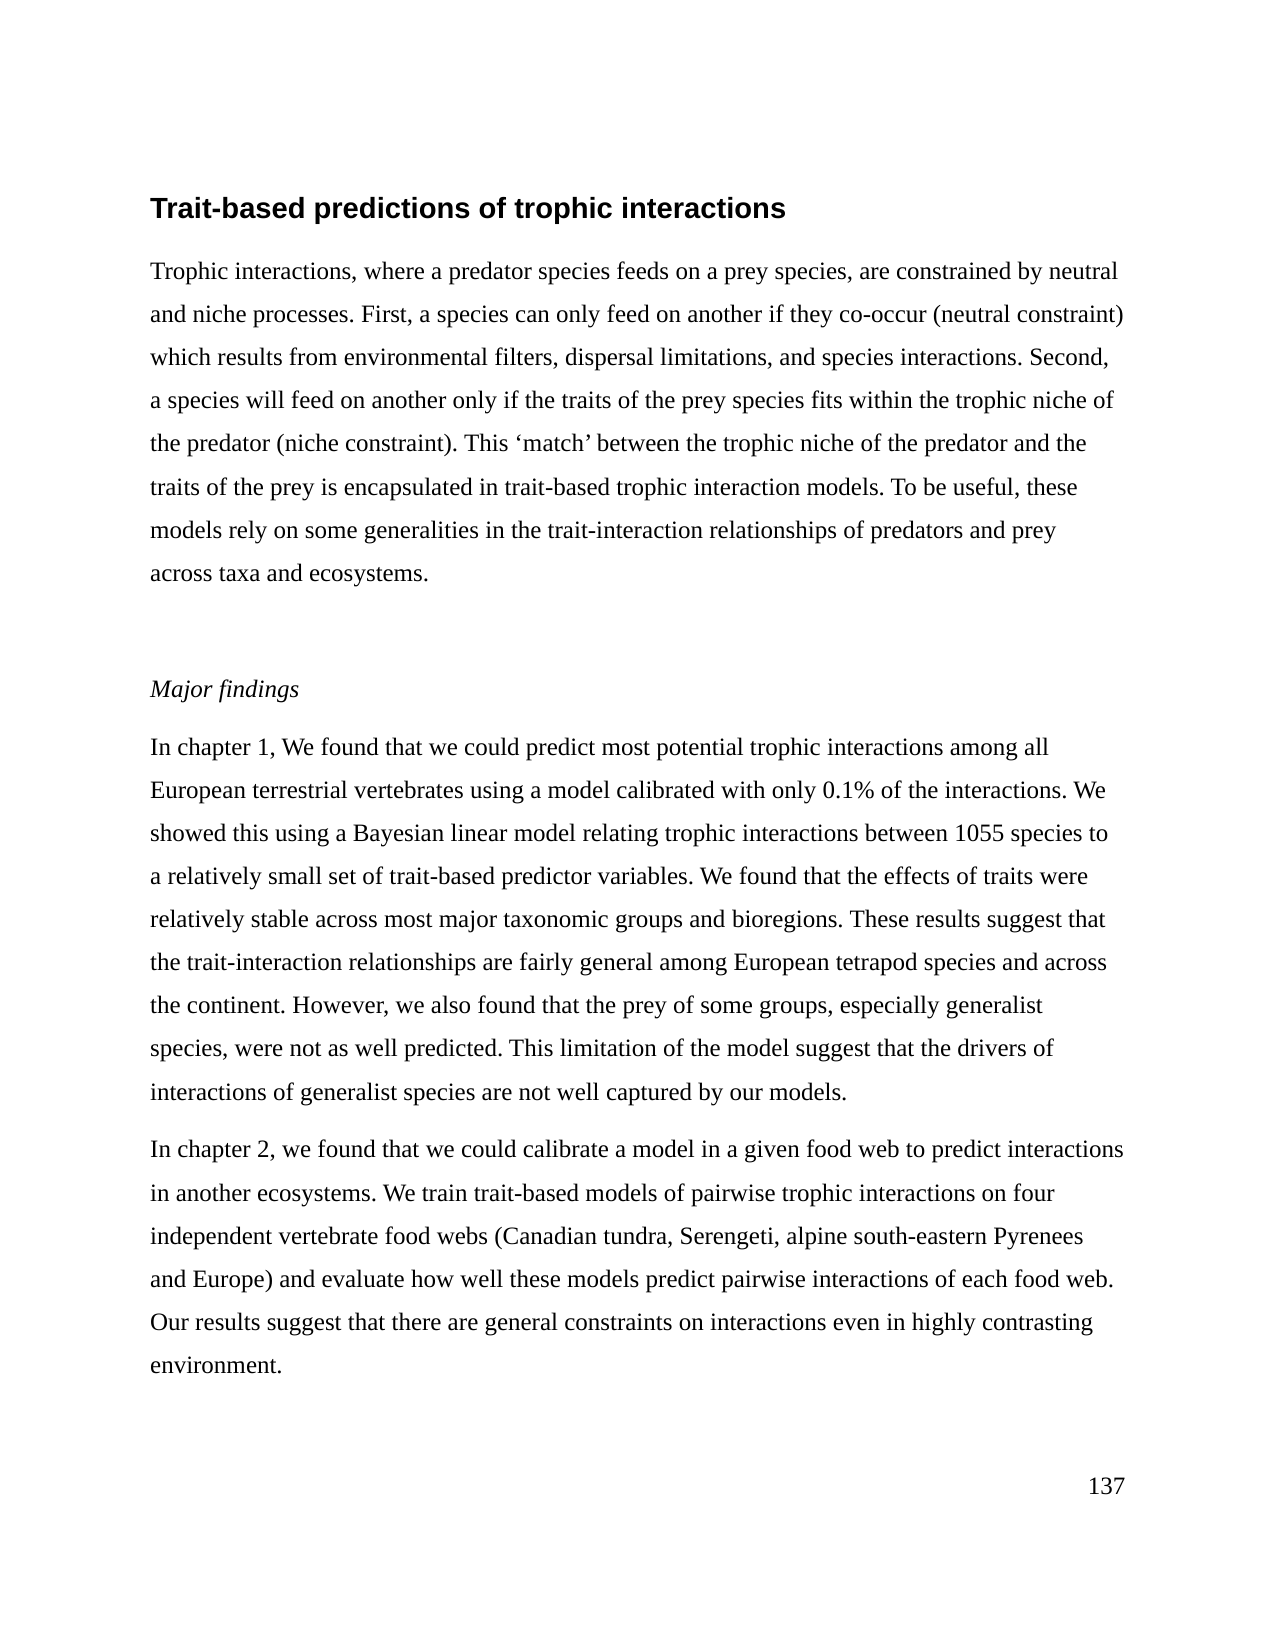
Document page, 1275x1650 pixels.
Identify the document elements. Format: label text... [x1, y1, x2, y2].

text In chapter 1, We found that we could predict most potential trophic interactions among all European terrestrial vertebrates using a model calibrated with only 0.1% of the interactions. We showed this using a Bayesian linear model relating trophic interactions between 1055 species to a relatively small set of trait-based predictor variables. We found that the effects of traits were relatively stable across most major taxonomic groups and bioregions. These results suggest that the trait-interaction relationships are fairly general among European tetrapod species and across the continent. However, we also found that the prey of some groups, especially generalist species, were not as well predicted. This limitation of the model suggest that the drivers of interactions of generalist species are not well captured by our models. [150, 732, 1125, 1105]
text Major findings [150, 674, 1125, 702]
text In chapter 2, we found that we could calibrate a model in a given food web to predict interactions in another ecosystems. We train trait-based models of pairwise trophic interactions on four independent vertebrate food webs (Canadian tundra, Serengeti, alpine south-eastern Pyrenees and Europe) and evaluate how well these models predict pairwise interactions of each food web. Our results suggest that there are general constraints on interactions even in highly contrasting environment. [150, 1134, 1125, 1379]
text Trophic interactions, where a predator species feeds on a prey species, are constrained by neutral and niche processes. First, a species can only feed on another if they co-occur (neutral constraint) which results from environmental filters, dispersal limitations, and species interactions. Second, a species will feed on another only if the traits of the prey species fits within the trophic niche of the predator (niche constraint). This ‘match’ between the trophic niche of the predator and the traits of the prey is encapsulated in trait-based trophic interaction models. To be useful, these models rely on some generalities in the trait-interaction relationships of predators and prey across taxa and ecosystems. [150, 256, 1125, 587]
subtitle Trait-based predictions of trophic interactions [150, 191, 1125, 224]
